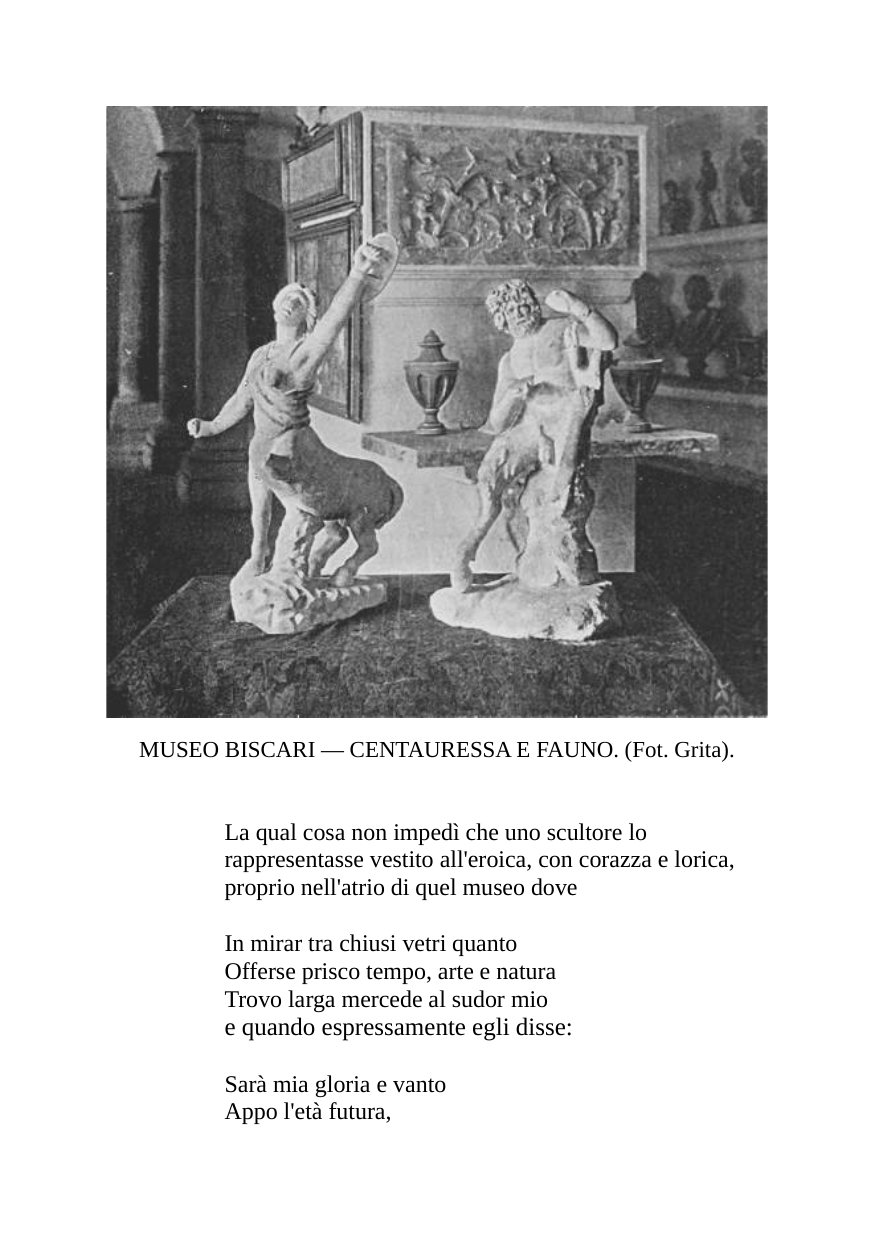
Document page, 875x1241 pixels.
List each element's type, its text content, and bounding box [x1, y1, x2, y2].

text MUSEO BISCARI ― CENTAURESSA E FAUNO. (Fot. Grita). [106, 736, 768, 762]
text La qual cosa non impedì che uno scultore lo rappresentasse vestito all'eroica, con corazza e lorica, proprio nell'atrio di quel museo dove [224, 818, 768, 901]
picture [106, 106, 768, 718]
text In mirar tra chiusi vetri quanto Offerse prisco tempo, arte e natura Trovo larga mercede al sudor mio e quando espressamente egli disse: [224, 929, 768, 1041]
text Sarà mia gloria e vanto Appo l'età futura, [224, 1070, 768, 1125]
